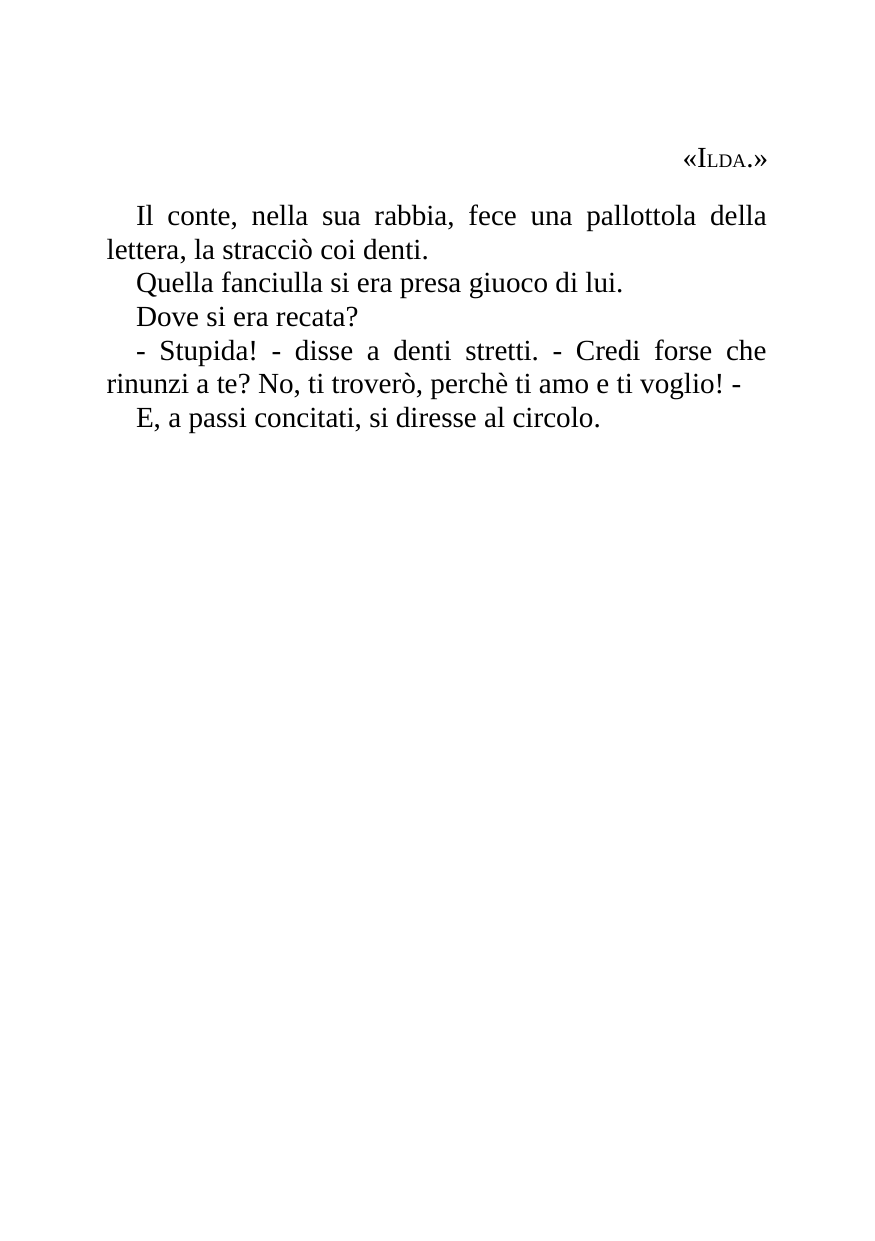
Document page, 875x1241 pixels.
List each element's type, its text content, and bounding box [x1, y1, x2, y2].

text Il conte, nella sua rabbia, fece una pallottola della lettera, la stracciò coi denti. [106, 198, 768, 266]
text «Ilda.» [106, 140, 768, 173]
text - Stupida! - disse a denti stretti. - Credi forse che rinunzi a te? No, ti troverò, perchè ti amo e ti voglio! - [106, 333, 768, 400]
text E, a passi concitati, si diresse al circolo. [106, 400, 768, 433]
text Dove si era recata? [106, 299, 768, 333]
text Quella fanciulla si era presa giuoco di lui. [106, 266, 768, 299]
